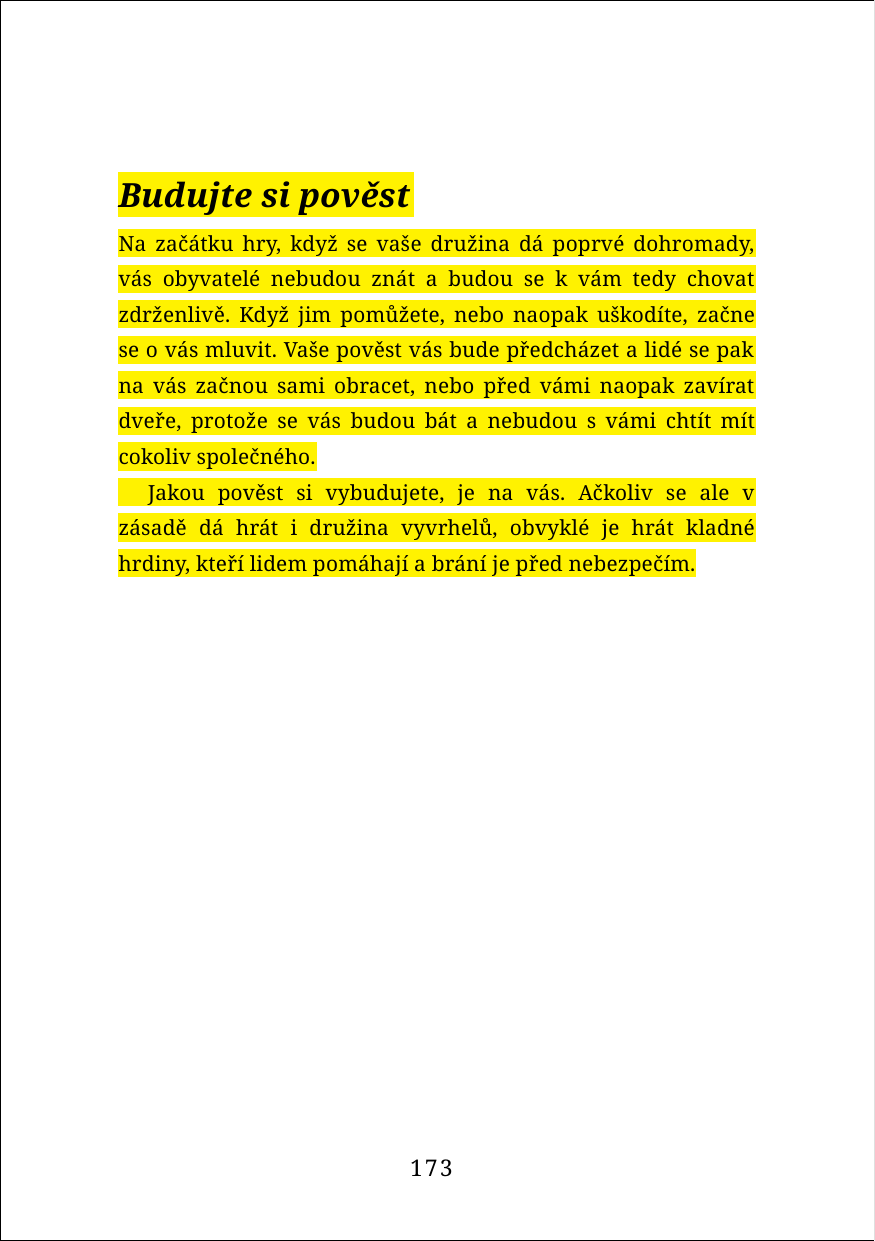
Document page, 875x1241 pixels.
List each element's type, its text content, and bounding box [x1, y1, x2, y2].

text Na začátku hry, když se vaše družina dá poprvé dohromady, vás obyvatelé nebudou znát a budou se k vám tedy chovat zdrženlivě. Když jim pomůžete, nebo naopak uškodíte, začne se o vás mluvit. Vaše pověst vás bude předcházet a lidé se pak na vás začnou sami obracet, nebo před vámi naopak zavírat dveře, protože se vás budou bát a nebudou s vámi chtít mít cokoliv společného. Jakou pověst si vybudujete, je na vás. Ačkoliv se ale v zásadě dá hrát i družina vyvrhelů, obvyklé je hrát kladné hrdiny, kteří lidem pomáhají a brání je před nebezpečím. [118, 229, 756, 577]
subtitle Budujte si pověst [118, 172, 756, 217]
